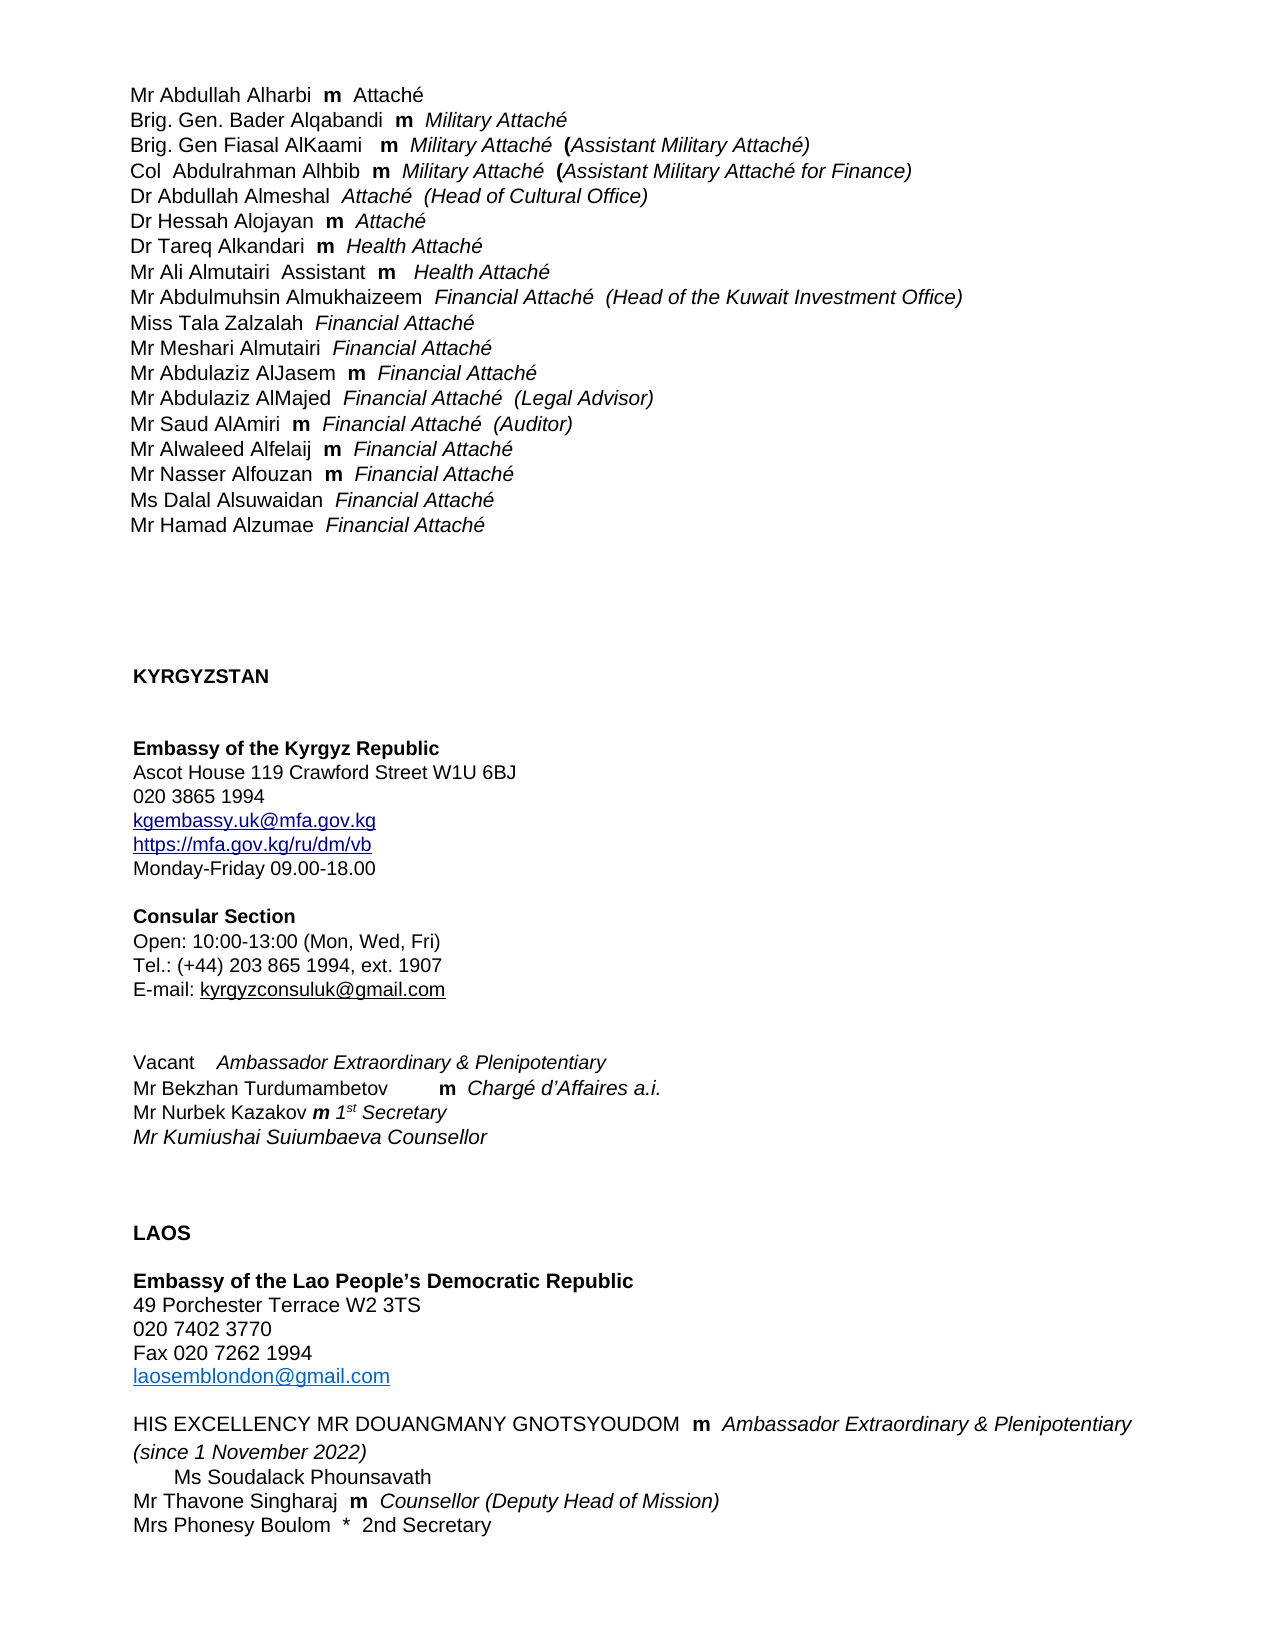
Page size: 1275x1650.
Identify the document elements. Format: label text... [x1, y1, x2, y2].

table_header Mr Abdullah Alharbi m Attaché Brig. Gen. Bader Alqabandi m Military Attaché Brig. Gen Fiasal AlKaami m Military Attaché (Assistant Military Attaché) Col Abdulrahman Alhbib m Military Attaché (Assistant Military Attaché for Finance) Dr Abdullah Almeshal Attaché (Head of Cultural Office) Dr Hessah Alojayan m Attaché Dr Tareq Alkandari m Health Attaché Mr Ali Almutairi Assistant m Health Attaché Mr Abdulmuhsin Almukhaizeem Financial Attaché (Head of the Kuwait Investment Office) Miss Tala Zalzalah Financial Attaché Mr Meshari Almutairi Financial Attaché Mr Abdulaziz AlJasem m Financial Attaché Mr Abdulaziz AlMajed Financial Attaché (Legal Advisor) Mr Saud AlAmiri m Financial Attaché (Auditor) Mr Alwaleed Alfelaij m Financial Attaché Mr Nasser Alfouzan m Financial Attaché Ms Dalal Alsuwaidan Financial Attaché Mr Hamad Alzumae Financial Attaché [25, 81, 1274, 609]
text 49 Porchester Terrace W2 3TS [133, 1292, 1181, 1316]
text Ms Soudalack Phounsavath [133, 1465, 1181, 1489]
text Tel.: (+44) 203 865 1994, ext. 1907 [133, 953, 1181, 976]
text LAOS [133, 1221, 1181, 1244]
text E-mail: kyrgyzconsuluk@gmail.com [133, 978, 1181, 1002]
text Embassy of the Lao People’s Democratic Republic [133, 1268, 1181, 1292]
text Monday-Friday 09.00-18.00 [133, 857, 1181, 880]
text Ascot House 119 Crawford Street W1U 6BJ [133, 761, 1181, 784]
text Open: 10:00-13:00 (Mon, Wed, Fri) [133, 929, 1181, 952]
text Consular Section [133, 905, 1181, 928]
text Mr Nurbek Kazakov m 1st Secretary [133, 1101, 1181, 1123]
text kgembassy.uk@mfa.gov.kg [133, 809, 1181, 832]
text Embassy of the Kyrgyz Republic [133, 737, 1181, 760]
text KYRGYZSTAN [133, 665, 1181, 687]
text HIS EXCELLENCY MR DOUANGMANY GNOTSYOUDOM m Ambassador Extraordinary & Plenipotentiary (since 1 November 2022) [133, 1412, 1181, 1465]
text Mr Bekzhan Turdumambetov m Chargé d’Affaires a.i. [133, 1075, 1181, 1099]
text https://mfa.gov.kg/ru/dm/vb [133, 833, 1181, 856]
text laosemblondon@gmail.com [133, 1364, 1181, 1388]
text Mr Kumiushai Suiumbaeva Counsellor [133, 1125, 1181, 1149]
text 020 7402 3770 [133, 1316, 1181, 1340]
text Vacant Ambassador Extraordinary & Plenipotentiary [133, 1051, 1181, 1074]
text Fax 020 7262 1994 [133, 1340, 1181, 1364]
table_cell [25, 610, 1274, 641]
text Mr Thavone Singharaj m Counsellor (Deputy Head of Mission) [133, 1489, 1181, 1513]
text 020 3865 1994 [133, 785, 1181, 808]
text Mrs Phonesy Boulom * 2nd Secretary [133, 1513, 1181, 1537]
